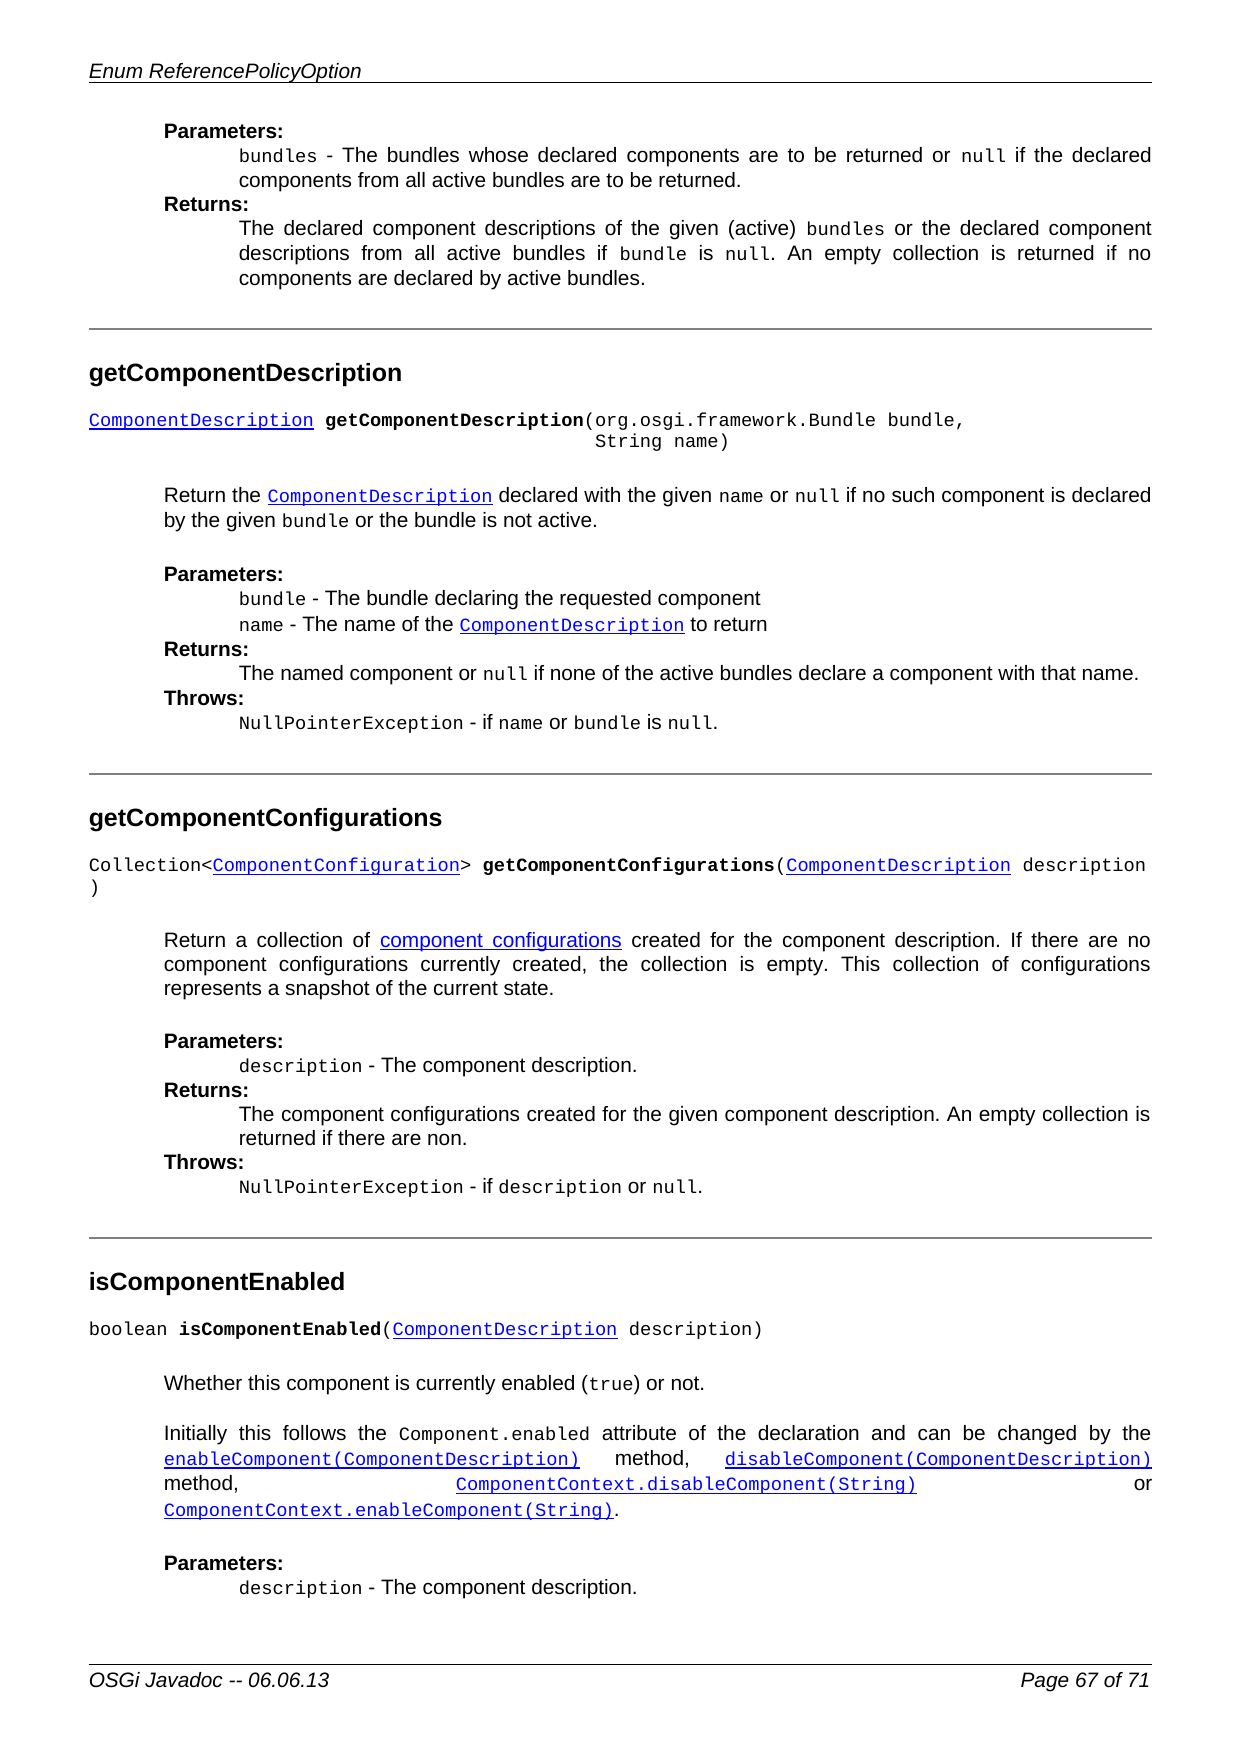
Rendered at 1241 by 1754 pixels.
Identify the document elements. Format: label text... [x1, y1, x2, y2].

text NullPointerException - if description or null. [238, 1174, 1152, 1199]
text description - The component description. [238, 1575, 1152, 1600]
text The declared component descriptions of the given (active) bundles or the declared component descriptions from all active bundles if bundle is null. An empty collection is returned if no components are declared by active bundles. [238, 216, 1152, 290]
text Parameters: [163, 118, 1152, 142]
text Returns: [163, 1078, 1152, 1102]
text NullPointerException - if name or bundle is null. [238, 710, 1152, 735]
text Throws: [163, 686, 1152, 710]
text Parameters: [163, 1029, 1152, 1053]
text Collection<ComponentConfiguration> getComponentConfigurations(ComponentDescription description) [88, 856, 1152, 899]
text ComponentDescription getComponentDescription(org.osgi.framework.Bundle bundle, String name) [88, 411, 1152, 453]
text Parameters: [163, 1551, 1152, 1575]
text The component configurations created for the given component description. An empty collection is returned if there are non. [238, 1102, 1152, 1150]
text bundle - The bundle declaring the requested component [238, 586, 1152, 611]
text The named component or null if none of the active bundles declare a component with that name. [238, 661, 1152, 686]
text Initially this follows the Component.enabled attribute of the declaration and can be changed by the enableComponent(ComponentDescription) method, disableComponent(ComponentDescription) method, ComponentContext.disableComponent(String) or ComponentContext.enableComponent(String). [163, 1421, 1152, 1522]
text boolean isComponentEnabled(ComponentDescription description) [88, 1320, 1152, 1341]
subtitle getComponentConfigurations [88, 803, 1152, 832]
text bundles - The bundles whose declared components are to be returned or null if the declared components from all active bundles are to be returned. [238, 142, 1152, 192]
text Parameters: [163, 562, 1152, 586]
text Throws: [163, 1150, 1152, 1174]
text name - The name of the ComponentDescription to return [238, 611, 1152, 637]
subtitle isComponentEnabled [88, 1267, 1152, 1296]
text description - The component description. [238, 1053, 1152, 1078]
subtitle getComponentDescription [88, 358, 1152, 387]
text Returns: [163, 637, 1152, 661]
text Returns: [163, 192, 1152, 216]
text Return the ComponentDescription declared with the given name or null if no such component is declared by the given bundle or the bundle is not active. [163, 483, 1152, 533]
text Return a collection of component configurations created for the component description. If there are no component configurations currently created, the collection is empty. This collection of configurations represents a snapshot of the current state. [163, 928, 1152, 1000]
text Whether this component is currently enabled (true) or not. [163, 1371, 1152, 1396]
